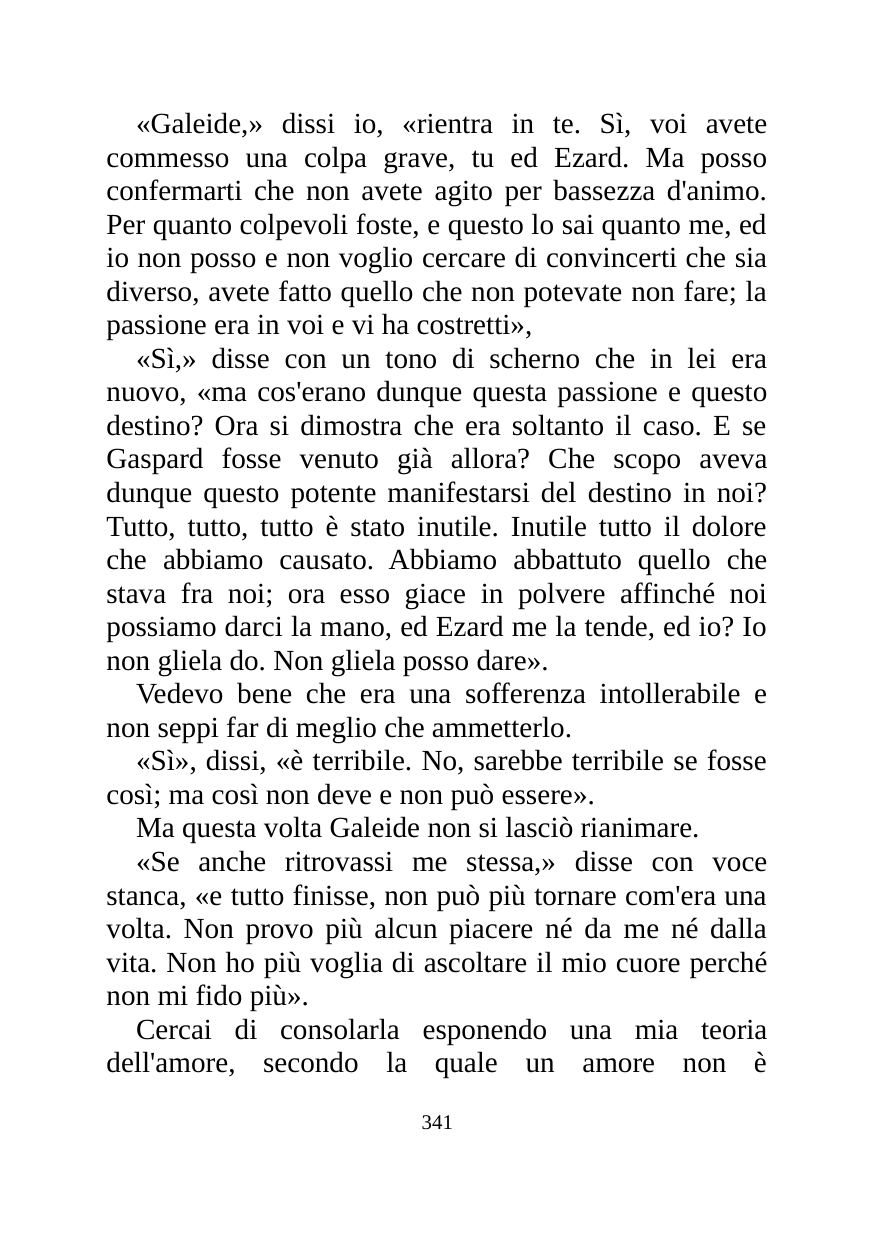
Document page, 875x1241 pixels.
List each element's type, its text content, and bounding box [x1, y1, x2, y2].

text «Galeide,» dissi io, «rientra in te. Sì, voi avete commesso una colpa grave, tu ed Ezard. Ma posso confermarti che non avete agito per bassezza d'animo. Per quanto colpevoli foste, e questo lo sai quanto me, ed io non posso e non voglio cercare di convincerti che sia diverso, avete fatto quello che non potevate non fare; la passione era in voi e vi ha costretti», [106, 106, 768, 341]
text Vedevo bene che era una sofferenza intollerabile e non seppi far di meglio che ammetterlo. [106, 676, 768, 743]
text «Sì», dissi, «è terribile. No, sarebbe terribile se fosse così; ma così non deve e non può essere». [106, 743, 768, 811]
text Cercai di consolarla esponendo una mia teoria dell'amore, secondo la quale un amore non è [106, 1012, 768, 1079]
text Ma questa volta Galeide non si lasciò rianimare. [106, 811, 768, 844]
text «Se anche ritrovassi me stessa,» disse con voce stanca, «e tutto finisse, non può più tornare com'era una volta. Non provo più alcun piacere né da me né dalla vita. Non ho più voglia di ascoltare il mio cuore perché non mi fido più». [106, 844, 768, 1012]
text «Sì,» disse con un tono di scherno che in lei era nuovo, «ma cos'erano dunque questa passione e questo destino? Ora si dimostra che era soltanto il caso. E se Gaspard fosse venuto già allora? Che scopo aveva dunque questo potente manifestarsi del destino in noi? Tutto, tutto, tutto è stato inutile. Inutile tutto il dolore che abbiamo causato. Abbiamo abbattuto quello che stava fra noi; ora esso giace in polvere affinché noi possiamo darci la mano, ed Ezard me la tende, ed io? Io non gliela do. Non gliela posso dare». [106, 341, 768, 676]
